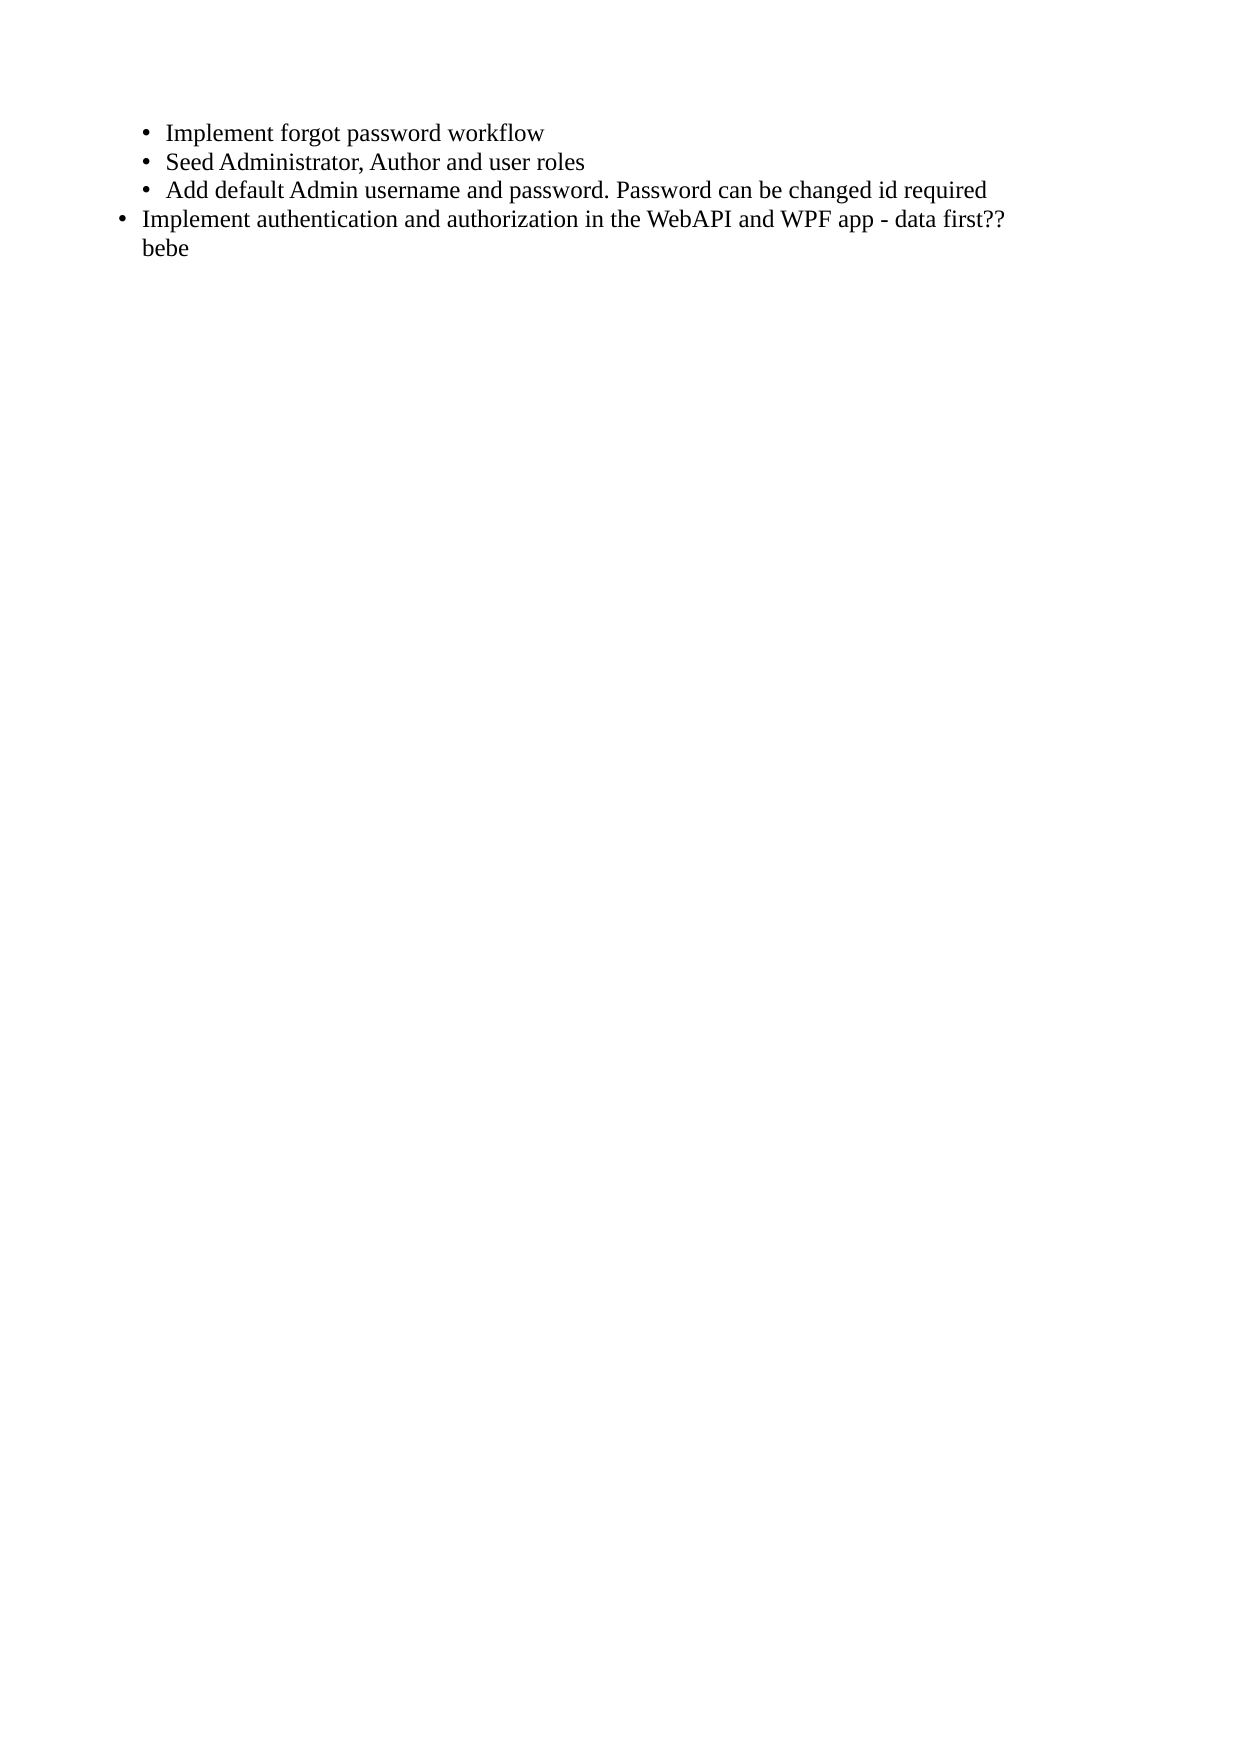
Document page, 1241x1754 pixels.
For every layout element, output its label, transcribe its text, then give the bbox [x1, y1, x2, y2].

list Seed Administrator, Author and user roles [142, 147, 1122, 176]
list bebe [118, 233, 1122, 262]
list Implement authentication and authorization in the WebAPI and WPF app - data first?? [118, 204, 1122, 233]
list Implement forgot password workflow [142, 118, 1122, 147]
list Add default Admin username and password. Password can be changed id required [142, 176, 1122, 204]
